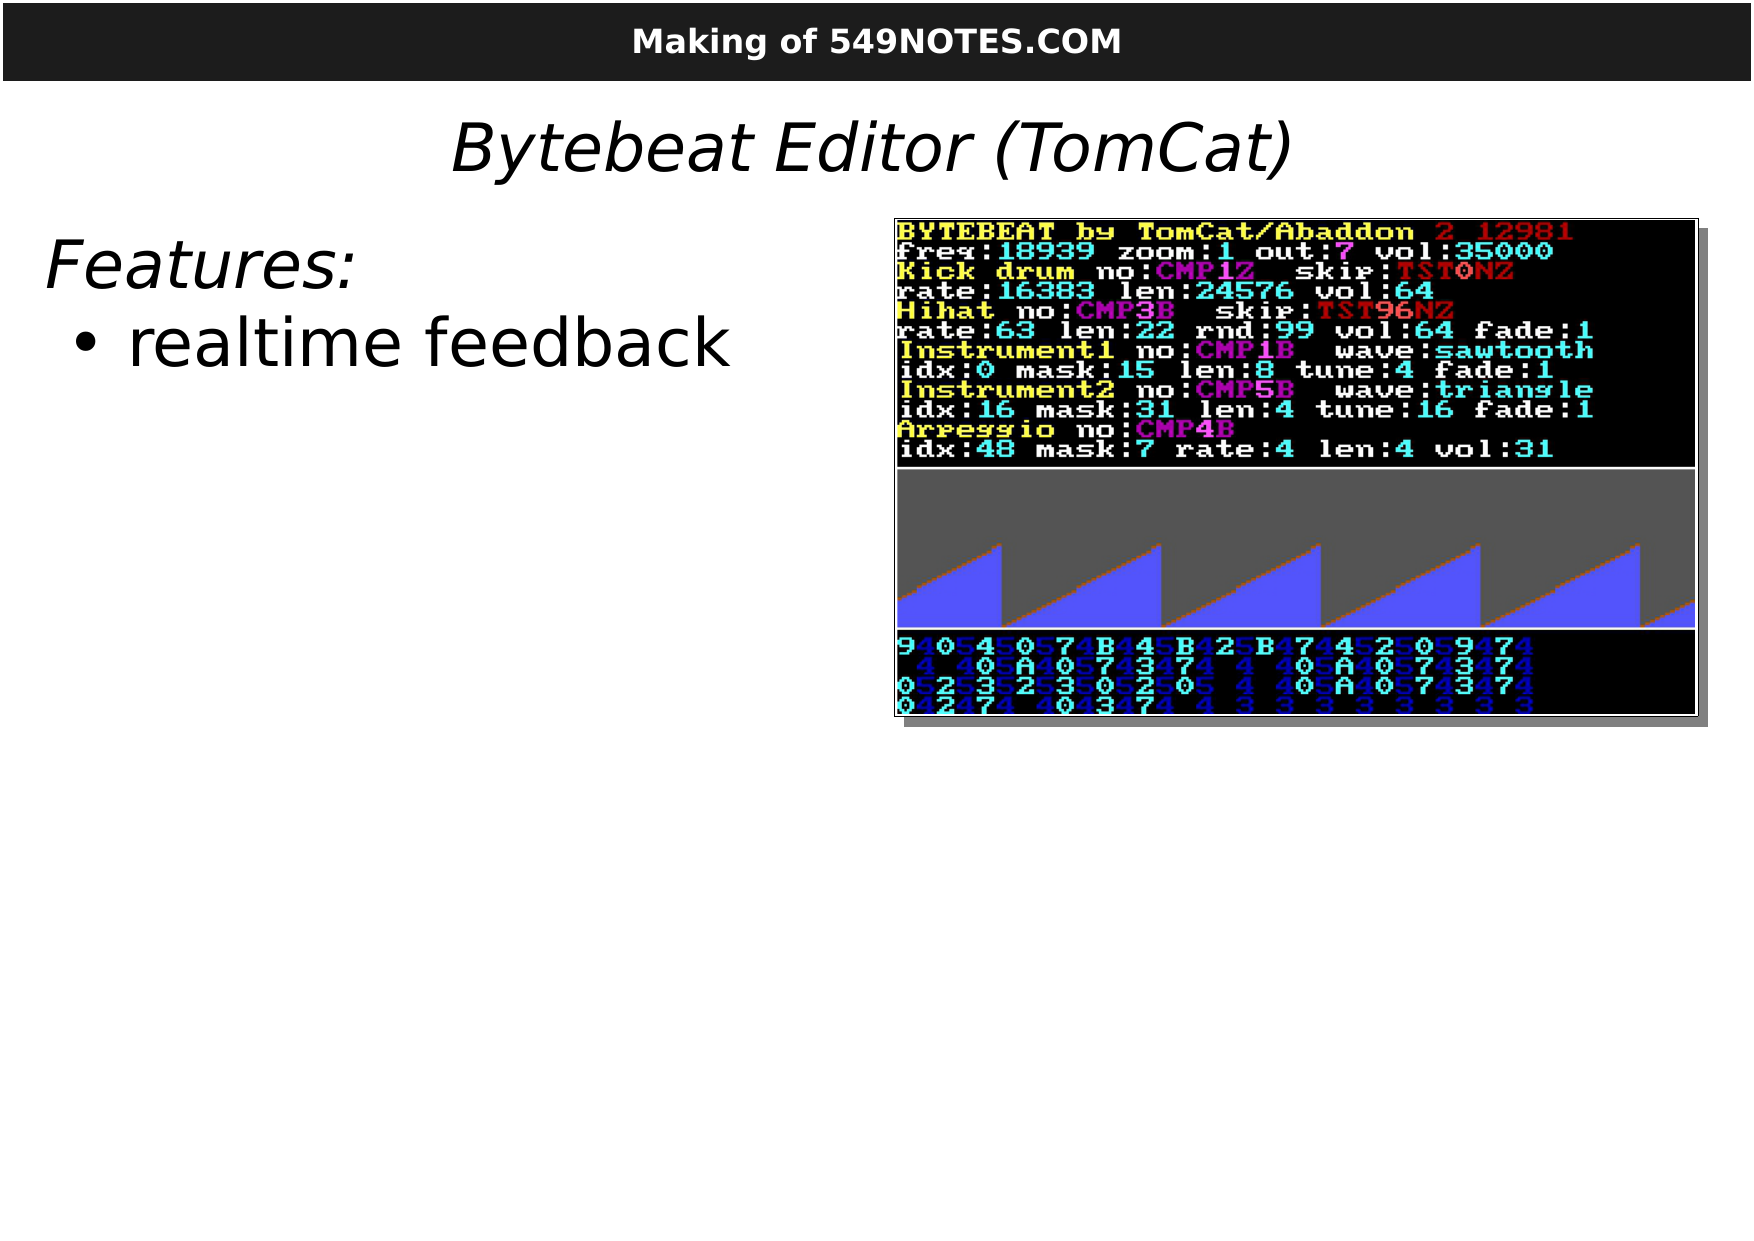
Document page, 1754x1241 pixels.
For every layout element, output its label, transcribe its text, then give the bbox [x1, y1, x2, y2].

text [1699, 226, 1751, 304]
text [1708, 304, 1751, 382]
text • realtime feedback [3, 304, 894, 382]
picture [897, 220, 1695, 714]
text Bytebeat Editor (TomCat) [3, 110, 1751, 188]
text Features: [3, 226, 894, 304]
